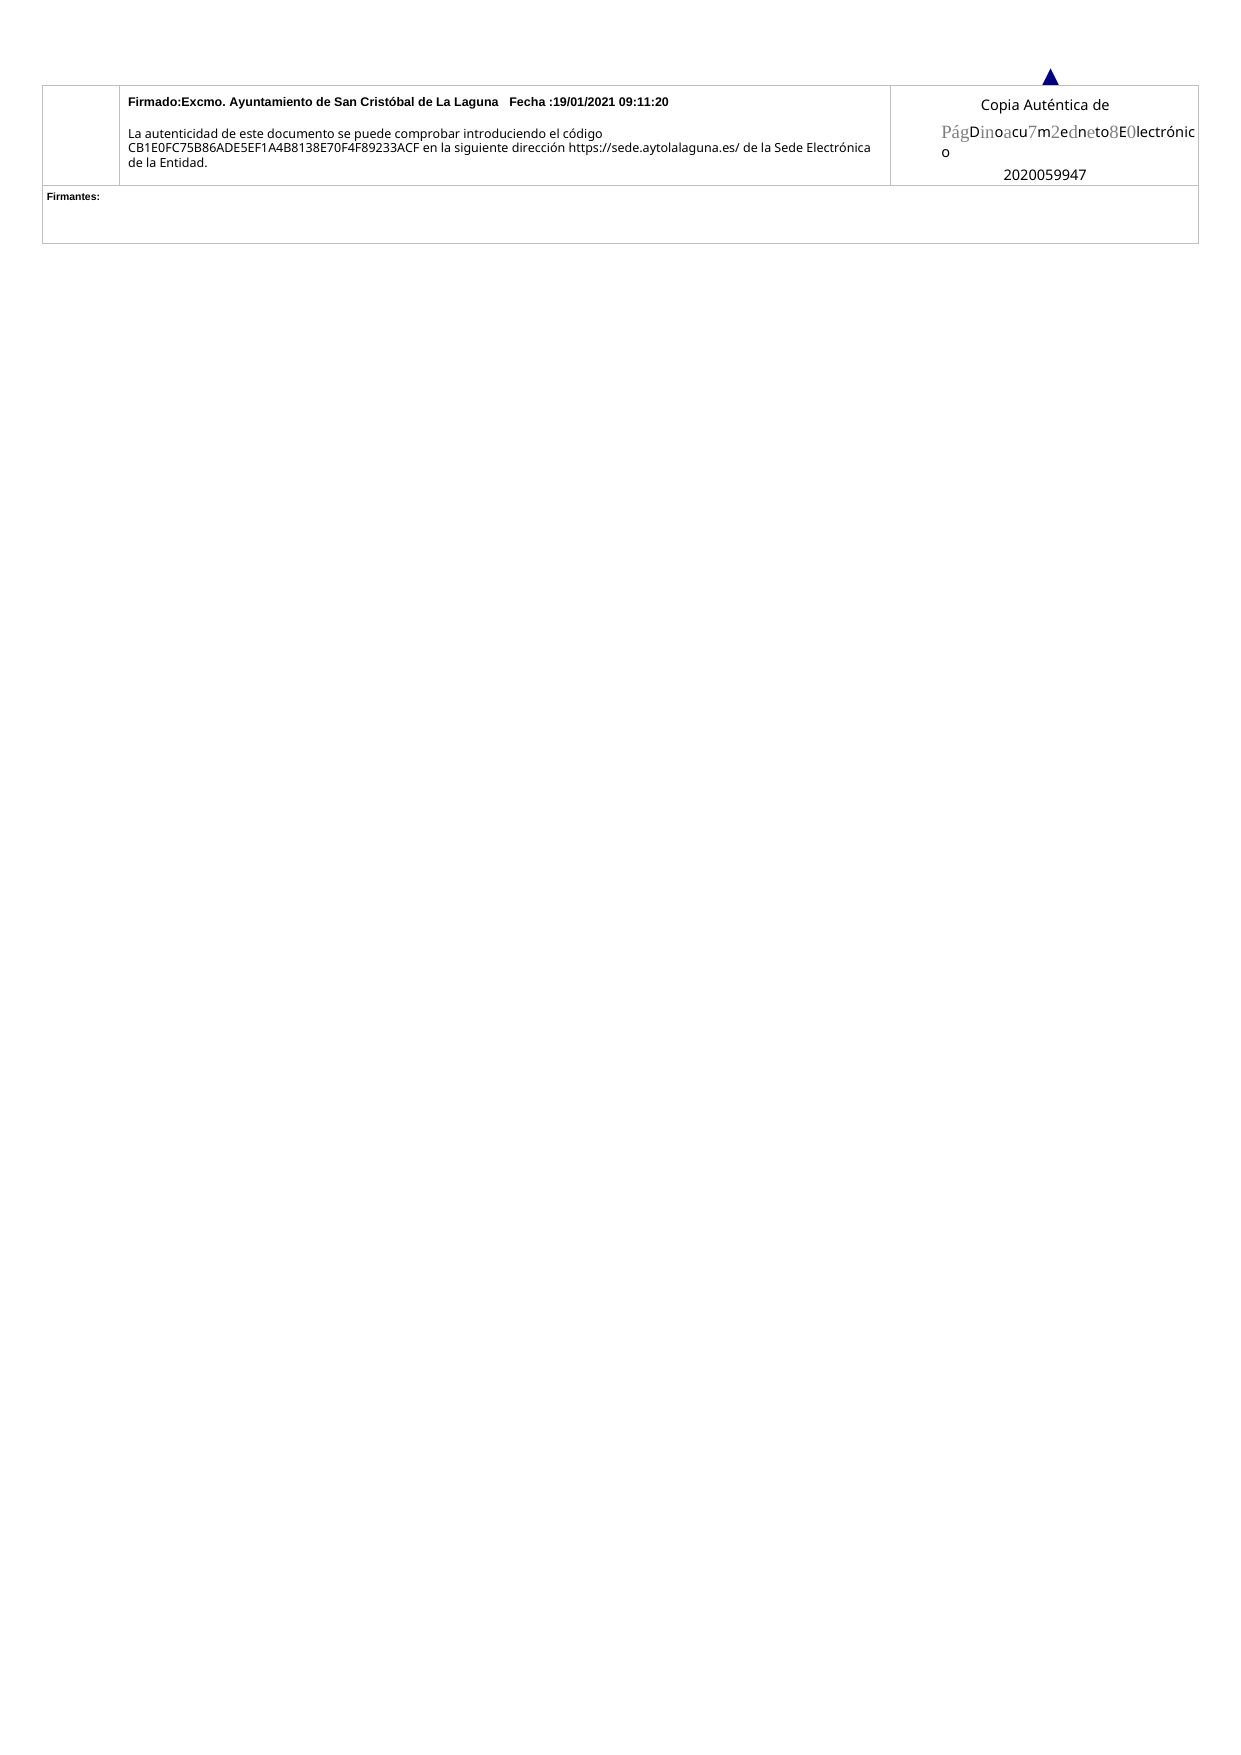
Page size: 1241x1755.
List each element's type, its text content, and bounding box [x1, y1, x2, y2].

table_header Copia Auténtica de PágDinoacu7m2edneto8E0lectrónico 2020059947 [891, 86, 1198, 185]
table_header [43, 86, 119, 185]
table_header Firmado:Excmo. Ayuntamiento de San Cristóbal de La Laguna Fecha :19/01/2021 09:11:20 La autenticidad de este documento se puede comprobar introduciendo el código CB1E0FC75B86ADE5EF1A4B8138E70F4F89233ACF en la siguiente dirección https://sede.aytolalaguna.es/ de la Sede Electrónica de la Entidad. [120, 86, 890, 185]
table_cell Firmantes: [43, 186, 1198, 242]
